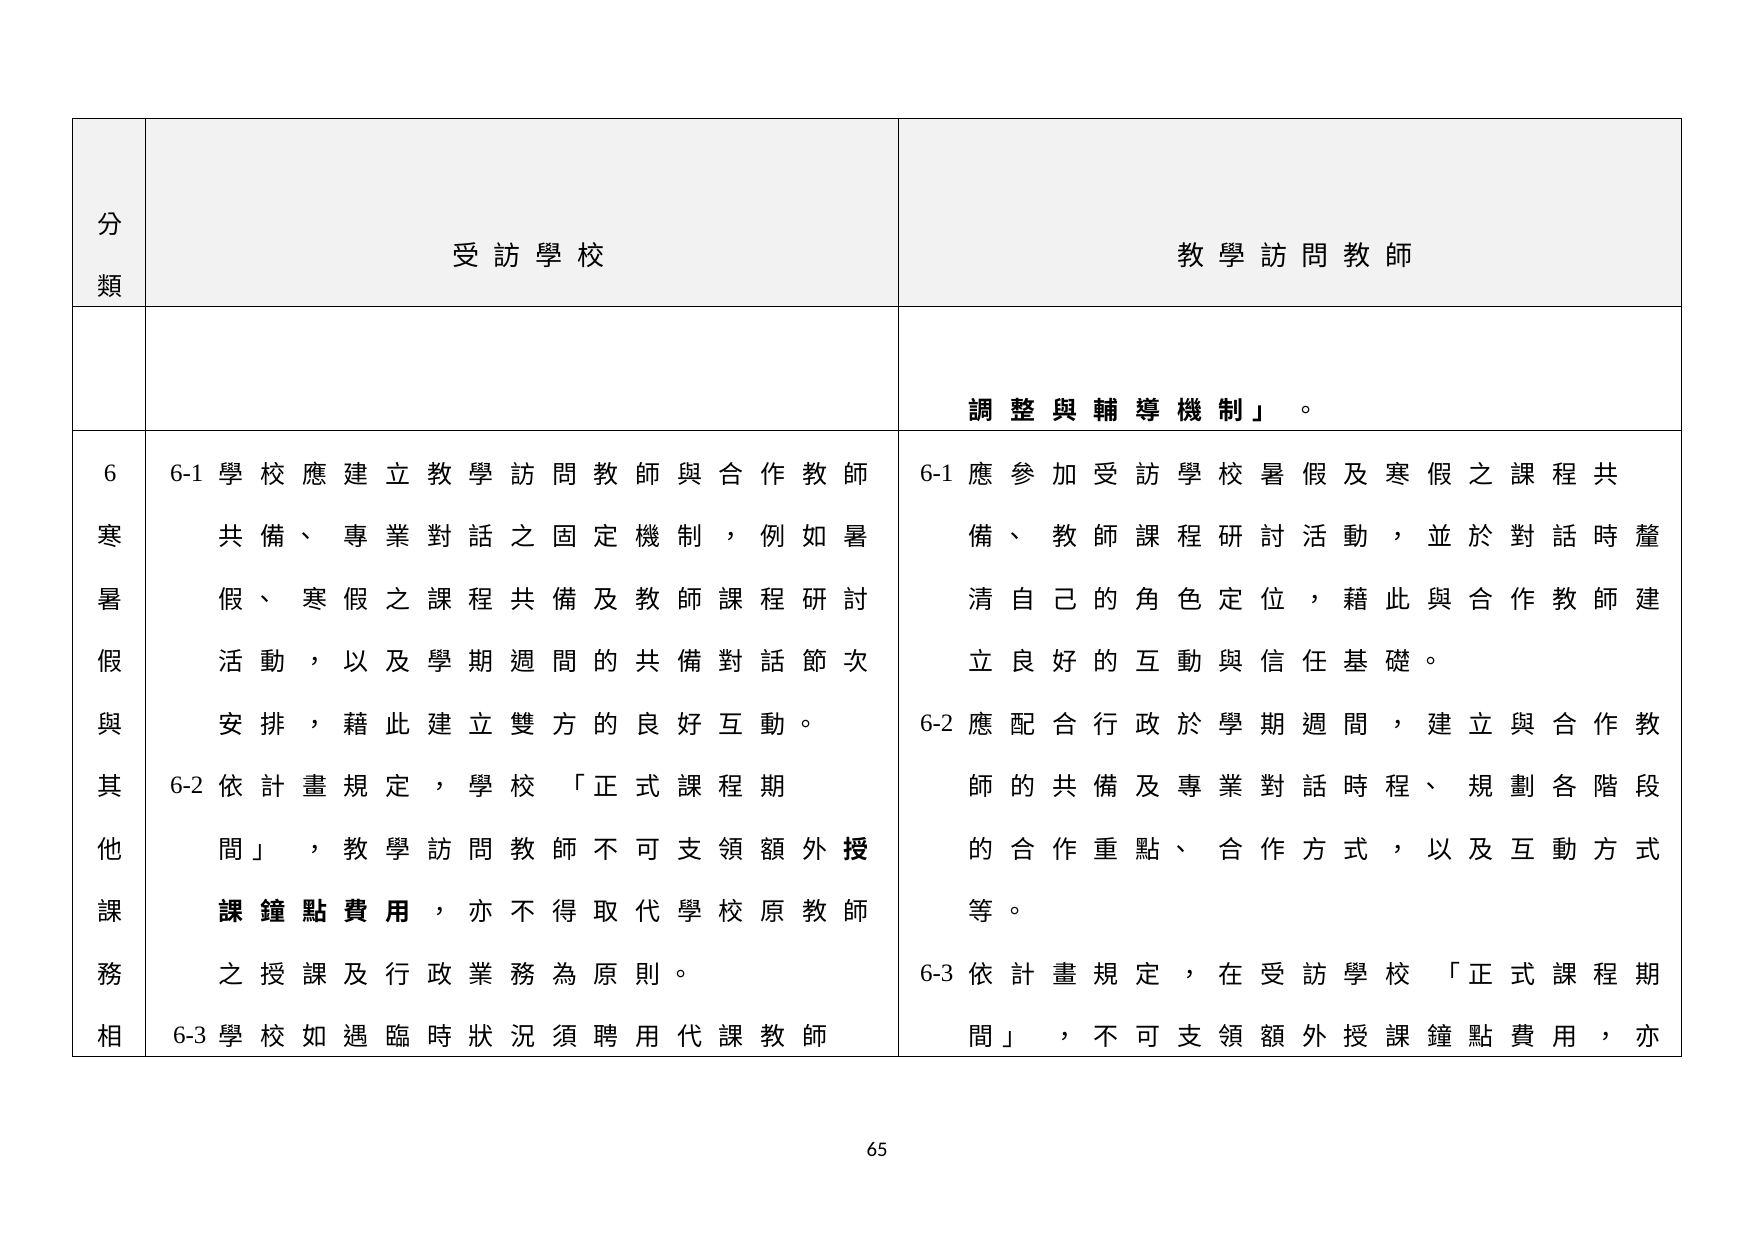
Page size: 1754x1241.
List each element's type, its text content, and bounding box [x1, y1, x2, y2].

table_cell [73, 307, 145, 430]
table_header 受訪學校 [146, 119, 898, 306]
table_cell 6-1 應參加受訪學校暑假及寒假之課程共備、教師課程研討活動，並於對話時釐清自己的角色定位，藉此與合作教師建立良好的互動與信任基礎。 6-2 應配合行政於學期週間，建立與合作教師的共備及專業對話時程、規劃各階段的合作重點、合作方式，以及互動方式等。 6-3 依計畫規定，在受訪學校「正式課程期間」，不可支領額外授課鐘點費用，亦 [899, 431, 1681, 1056]
table_header 分類 [73, 119, 145, 306]
table_cell 6 寒 暑 假 與 其 他 課 務 相 [73, 431, 145, 1056]
table_cell 調整與輔導機制」。 [899, 307, 1681, 430]
table_cell [146, 307, 898, 430]
table_cell 6-1 學校應建立教學訪問教師與合作教師共備、專業對話之固定機制，例如暑假、寒假之課程共備及教師課程研討活動，以及學期週間的共備對話節次安排，藉此建立雙方的良好互動。 6-2 依計畫規定，學校「正式課程期間」，教學訪問教師不可支領額外授課鐘點費用，亦不得取代學校原教師之授課及行政業務為原則。 6-3學校如遇臨時狀況須聘用代課教師 [146, 431, 898, 1056]
table_header 教學訪問教師 [899, 119, 1681, 306]
